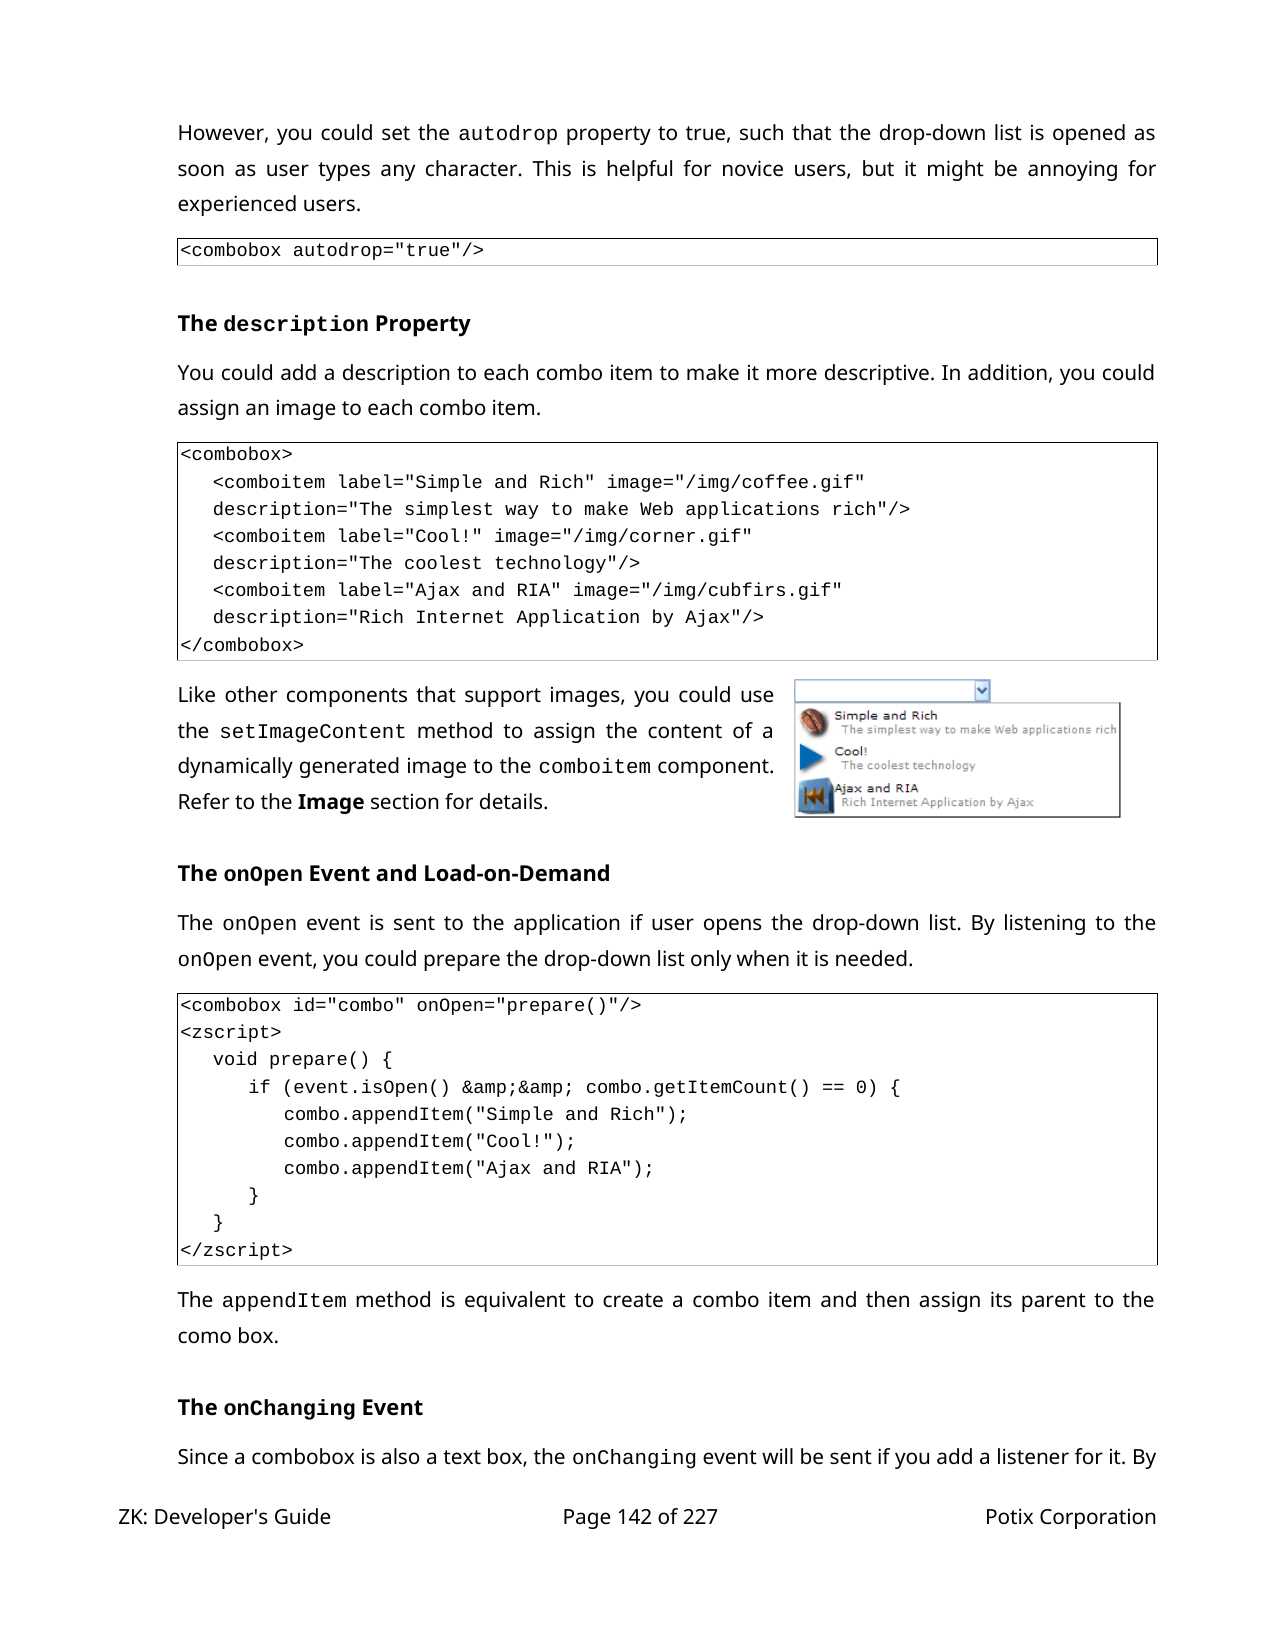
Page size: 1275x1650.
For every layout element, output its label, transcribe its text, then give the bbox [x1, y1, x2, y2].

text description="Rich Internet Application by Ajax"/> [178, 605, 1157, 630]
text description="The simplest way to make Web applications rich"/> [178, 497, 1157, 521]
subtitle The description Property [177, 307, 1157, 338]
text <combobox autodrop="true"/> [178, 239, 1157, 265]
text </zscript> [178, 1238, 1157, 1265]
subtitle The onChanging Event [177, 1392, 1157, 1422]
text However, you could set the autodrop property to true, such that the drop-down list is opened as soon as user types any character. This is helpful for novice users, but it might be annoying for experienced users. [177, 118, 1157, 217]
text description="The coolest technology"/> [178, 551, 1157, 575]
text combo.appendItem("Ajax and RIA"); [178, 1156, 1157, 1180]
text } [178, 1210, 1157, 1235]
picture [792, 677, 1123, 820]
subtitle The onOpen Event and Load-on-Demand [177, 857, 1157, 888]
text void prepare() { [178, 1047, 1157, 1072]
text Since a combobox is also a text box, the onChanging event will be sent if you add a listener for it. By [177, 1442, 1157, 1471]
text <comboitem label="Cool!" image="/img/corner.gif" [178, 524, 1157, 548]
text <combobox id="combo" onOpen="prepare()"/> [178, 994, 1157, 1017]
text The appendItem method is equivalent to create a combo item and then assign its parent to the como box. [177, 1286, 1157, 1349]
text <comboitem label="Ajax and RIA" image="/img/cubfirs.gif" [178, 578, 1157, 602]
text The onOpen event is sent to the application if user opens the drop-down list. By listening to the onOpen event, you could prepare the drop-down list only when it is needed. [177, 908, 1157, 972]
text combo.appendItem("Cool!"); [178, 1129, 1157, 1153]
text </combobox> [178, 633, 1157, 660]
text combo.appendItem("Simple and Rich"); [178, 1102, 1157, 1126]
text <comboitem label="Simple and Rich" image="/img/coffee.gif" [178, 469, 1157, 494]
text Like other components that support images, you could use the setImageContent method to assign the content of a dynamically generated image to the comboitem component. Refer to the Image section for details. [177, 681, 792, 815]
text <zscript> [178, 1020, 1157, 1044]
text [1123, 681, 1157, 815]
text } [178, 1183, 1157, 1207]
text if (event.isOpen() &amp;&amp; combo.getItemCount() == 0) { [178, 1074, 1157, 1099]
text You could add a description to each combo item to make it more descriptive. In addition, you could assign an image to each combo item. [177, 358, 1157, 422]
text <combobox> [178, 443, 1157, 467]
